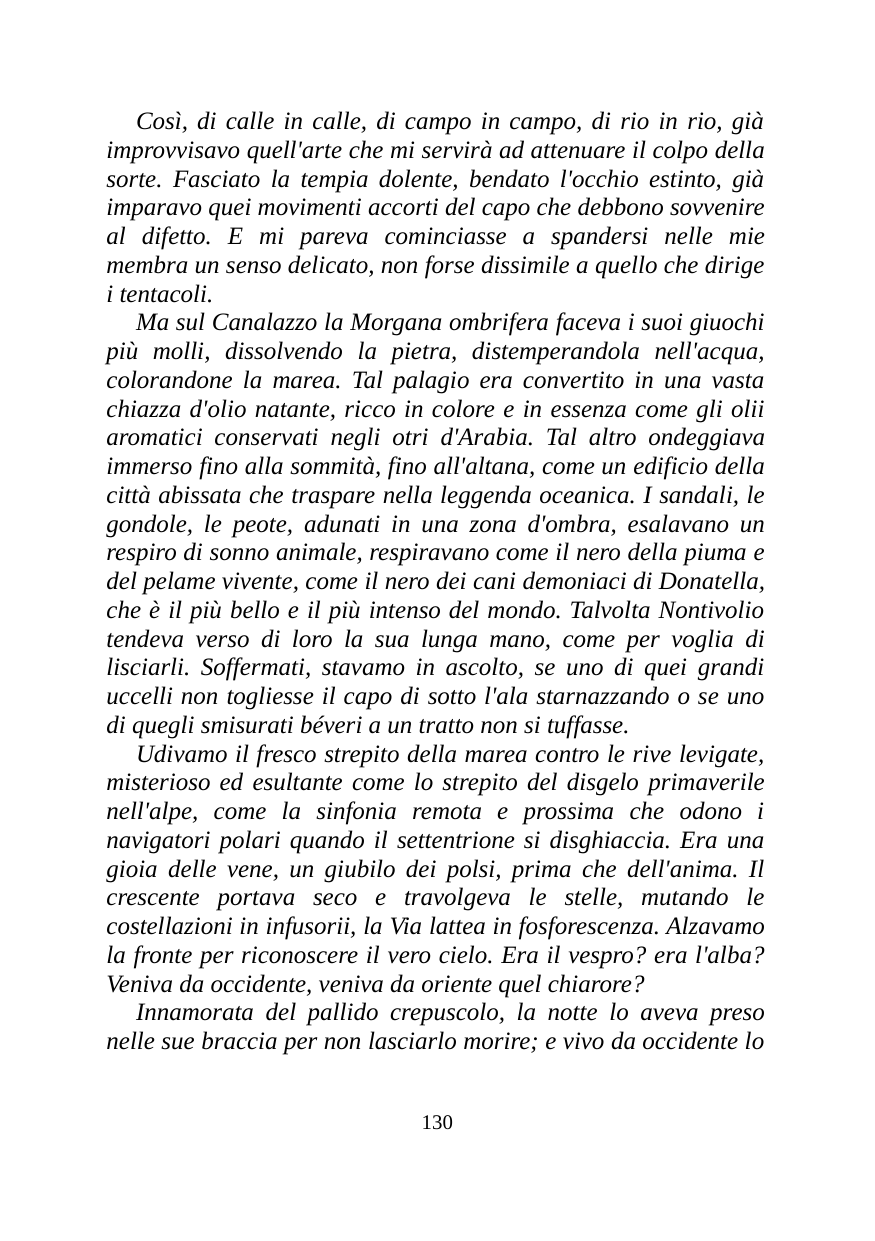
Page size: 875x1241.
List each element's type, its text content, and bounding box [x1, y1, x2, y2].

text Innamorata del pallido crepuscolo, la notte lo aveva preso nelle sue braccia per non lasciarlo morire; e vivo da occidente lo [106, 997, 768, 1055]
text Udivamo il fresco strepito della marea contro le rive levigate, misterioso ed esultante come lo strepito del disgelo primaverile nell'alpe, come la sinfonia remota e prossima che odono i navigatori polari quando il settentrione si disghiaccia. Era una gioia delle vene, un giubilo dei polsi, prima che dell'anima. Il crescente portava seco e travolgeva le stelle, mutando le costellazioni in infusorii, la Via lattea in fosforescenza. Alzavamo la fronte per riconoscere il vero cielo. Era il vespro? era l'alba? Veniva da occidente, veniva da oriente quel chiarore? [106, 739, 768, 997]
text Così, di calle in calle, di campo in campo, di rio in rio, già improvvisavo quell'arte che mi servirà ad attenuare il colpo della sorte. Fasciato la tempia dolente, bendato l'occhio estinto, già imparavo quei movimenti accorti del capo che debbono sovvenire al difetto. E mi pareva cominciasse a spandersi nelle mie membra un senso delicato, non forse dissimile a quello che dirige i tentacoli. [106, 106, 768, 307]
text Ma sul Canalazzo la Morgana ombrifera faceva i suoi giuochi più molli, dissolvendo la pietra, distemperandola nell'acqua, colorandone la marea. Tal palagio era convertito in una vasta chiazza d'olio natante, ricco in colore e in essenza come gli olii aromatici conservati negli otri d'Arabia. Tal altro ondeggiava immerso fino alla sommità, fino all'altana, come un edificio della città abissata che traspare nella leggenda oceanica. I sandali, le gondole, le peote, adunati in una zona d'ombra, esalavano un respiro di sonno animale, respiravano come il nero della piuma e del pelame vivente, come il nero dei cani demoniaci di Donatella, che è il più bello e il più intenso del mondo. Talvolta Nontivolio tendeva verso di loro la sua lunga mano, come per voglia di lisciarli. Soffermati, stavamo in ascolto, se uno di quei grandi uccelli non togliesse il capo di sotto l'ala starnazzando o se uno di quegli smisurati béveri a un tratto non si tuffasse. [106, 307, 768, 739]
